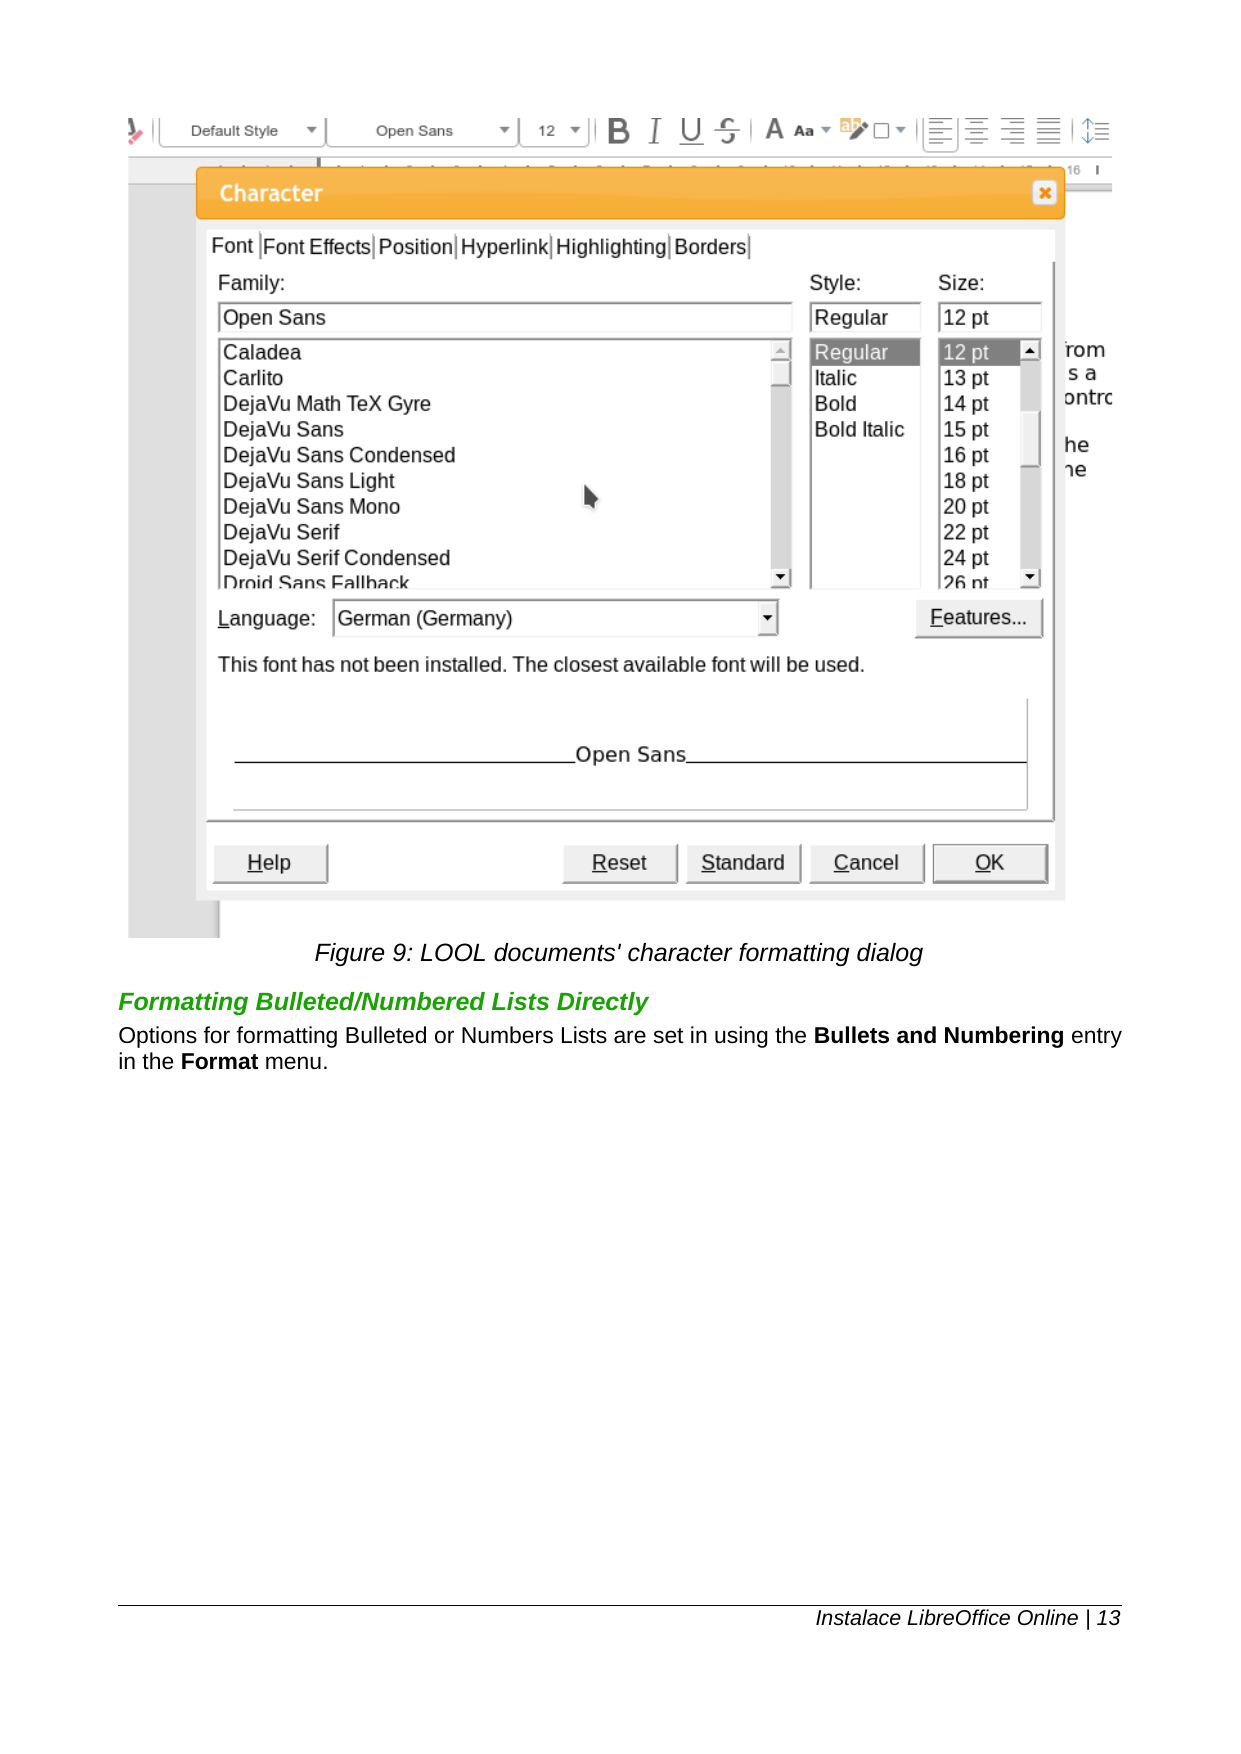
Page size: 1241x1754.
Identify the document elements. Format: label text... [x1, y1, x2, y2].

text Figure 9: LOOL documents' character formatting dialog [118, 938, 1122, 966]
subtitle Formatting Bulleted/Numbered Lists Directly [118, 987, 1122, 1016]
text Options for formatting Bulleted or Numbers Lists are set in using the Bullets and Numbering entry in the Format menu. [118, 1022, 1122, 1074]
picture [128, 118, 1113, 938]
